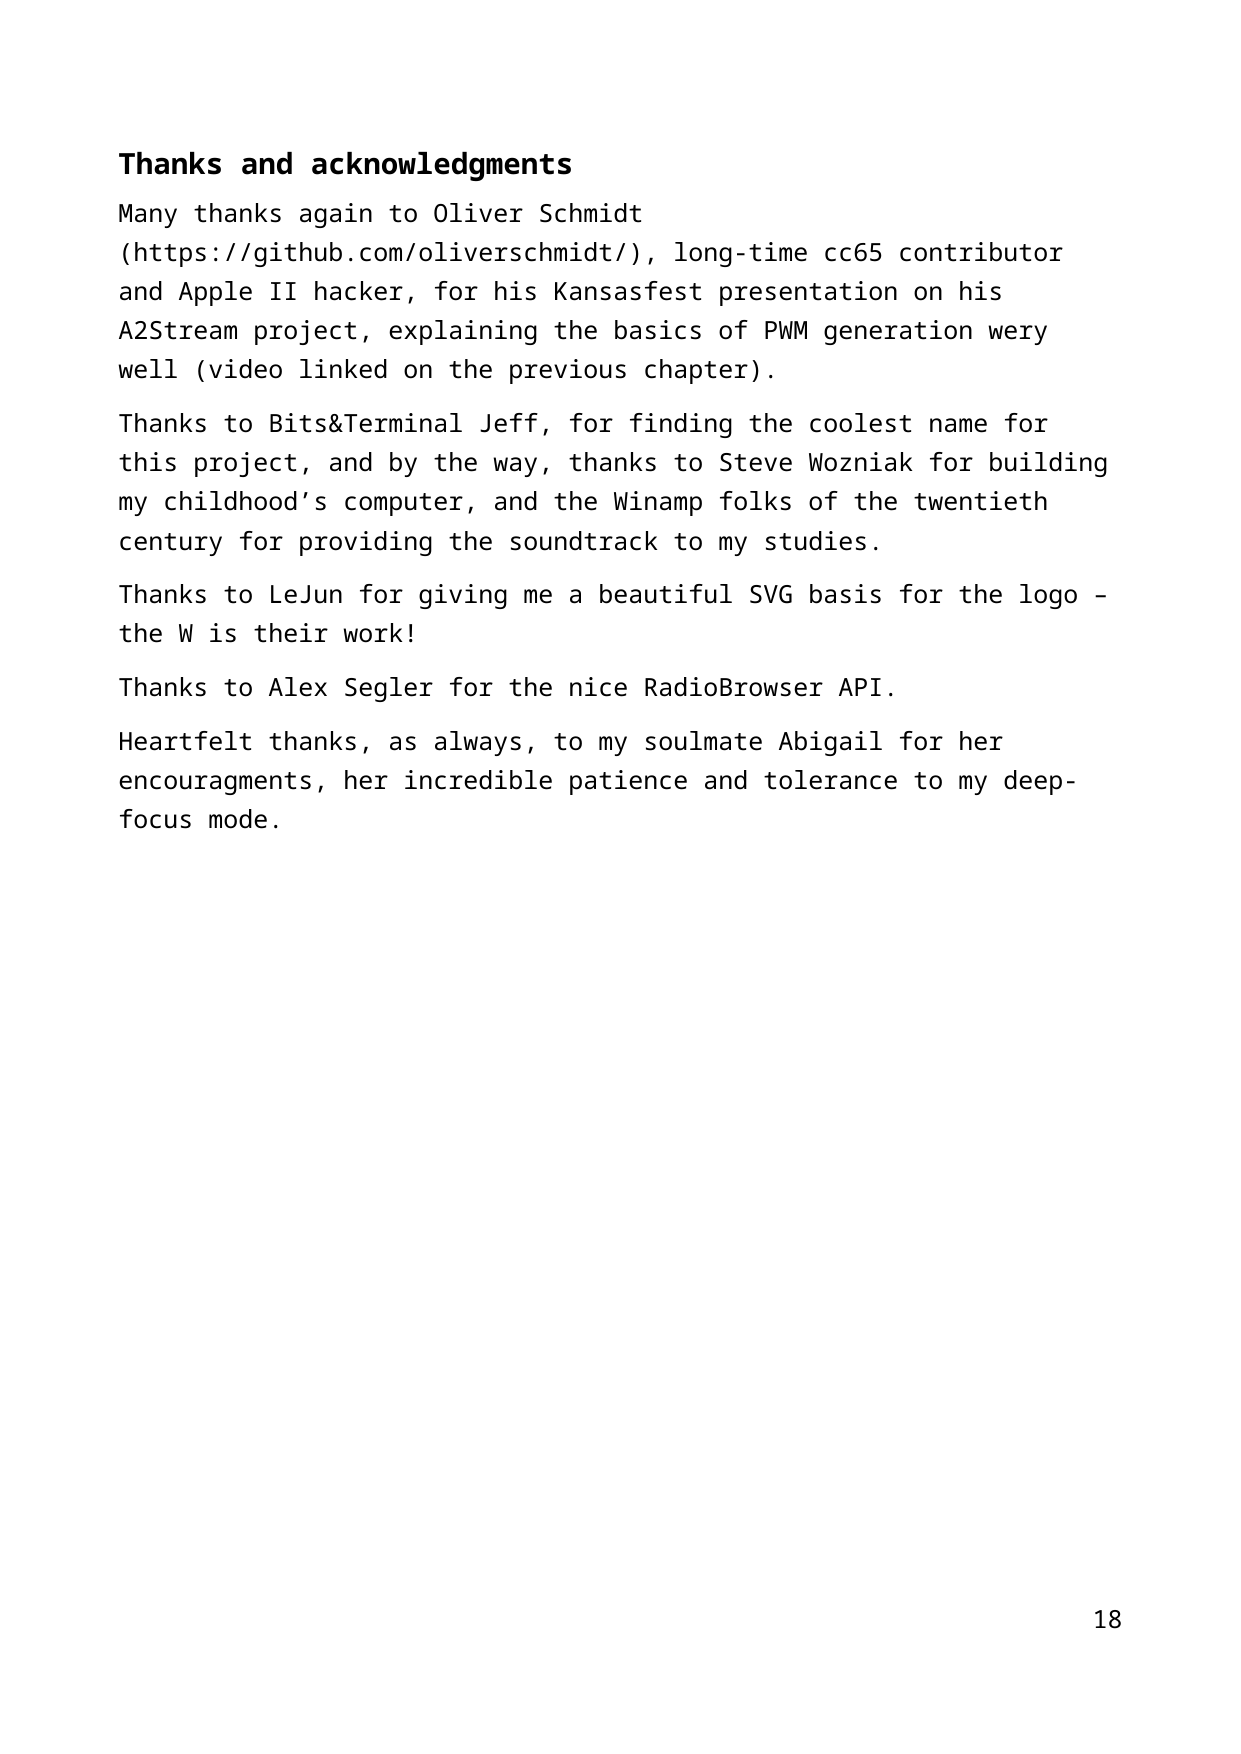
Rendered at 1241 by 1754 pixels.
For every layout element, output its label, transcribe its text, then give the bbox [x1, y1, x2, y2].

text Heartfelt thanks, as always, to my soulmate Abigail for her encouragments, her incredible patience and tolerance to my deep-focus mode. [118, 724, 1122, 836]
text Thanks to Bits&Terminal Jeff, for finding the coolest name for this project, and by the way, thanks to Steve Wozniak for building my childhood’s computer, and the Winamp folks of the twentieth century for providing the soundtrack to my studies. [118, 406, 1122, 557]
text Thanks to LeJun for giving me a beautiful SVG basis for the logo – the W is their work! [118, 577, 1122, 650]
text Thanks to Alex Segler for the nice RadioBrowser API. [118, 670, 1122, 704]
text Many thanks again to Oliver Schmidt (https://github.com/oliverschmidt/), long-time cc65 contributor and Apple II hacker, for his Kansasfest presentation on his A2Stream project, explaining the basics of PWM generation wery well (video linked on the previous chapter). [118, 195, 1122, 386]
subtitle Thanks and acknowledgments [118, 143, 1122, 183]
